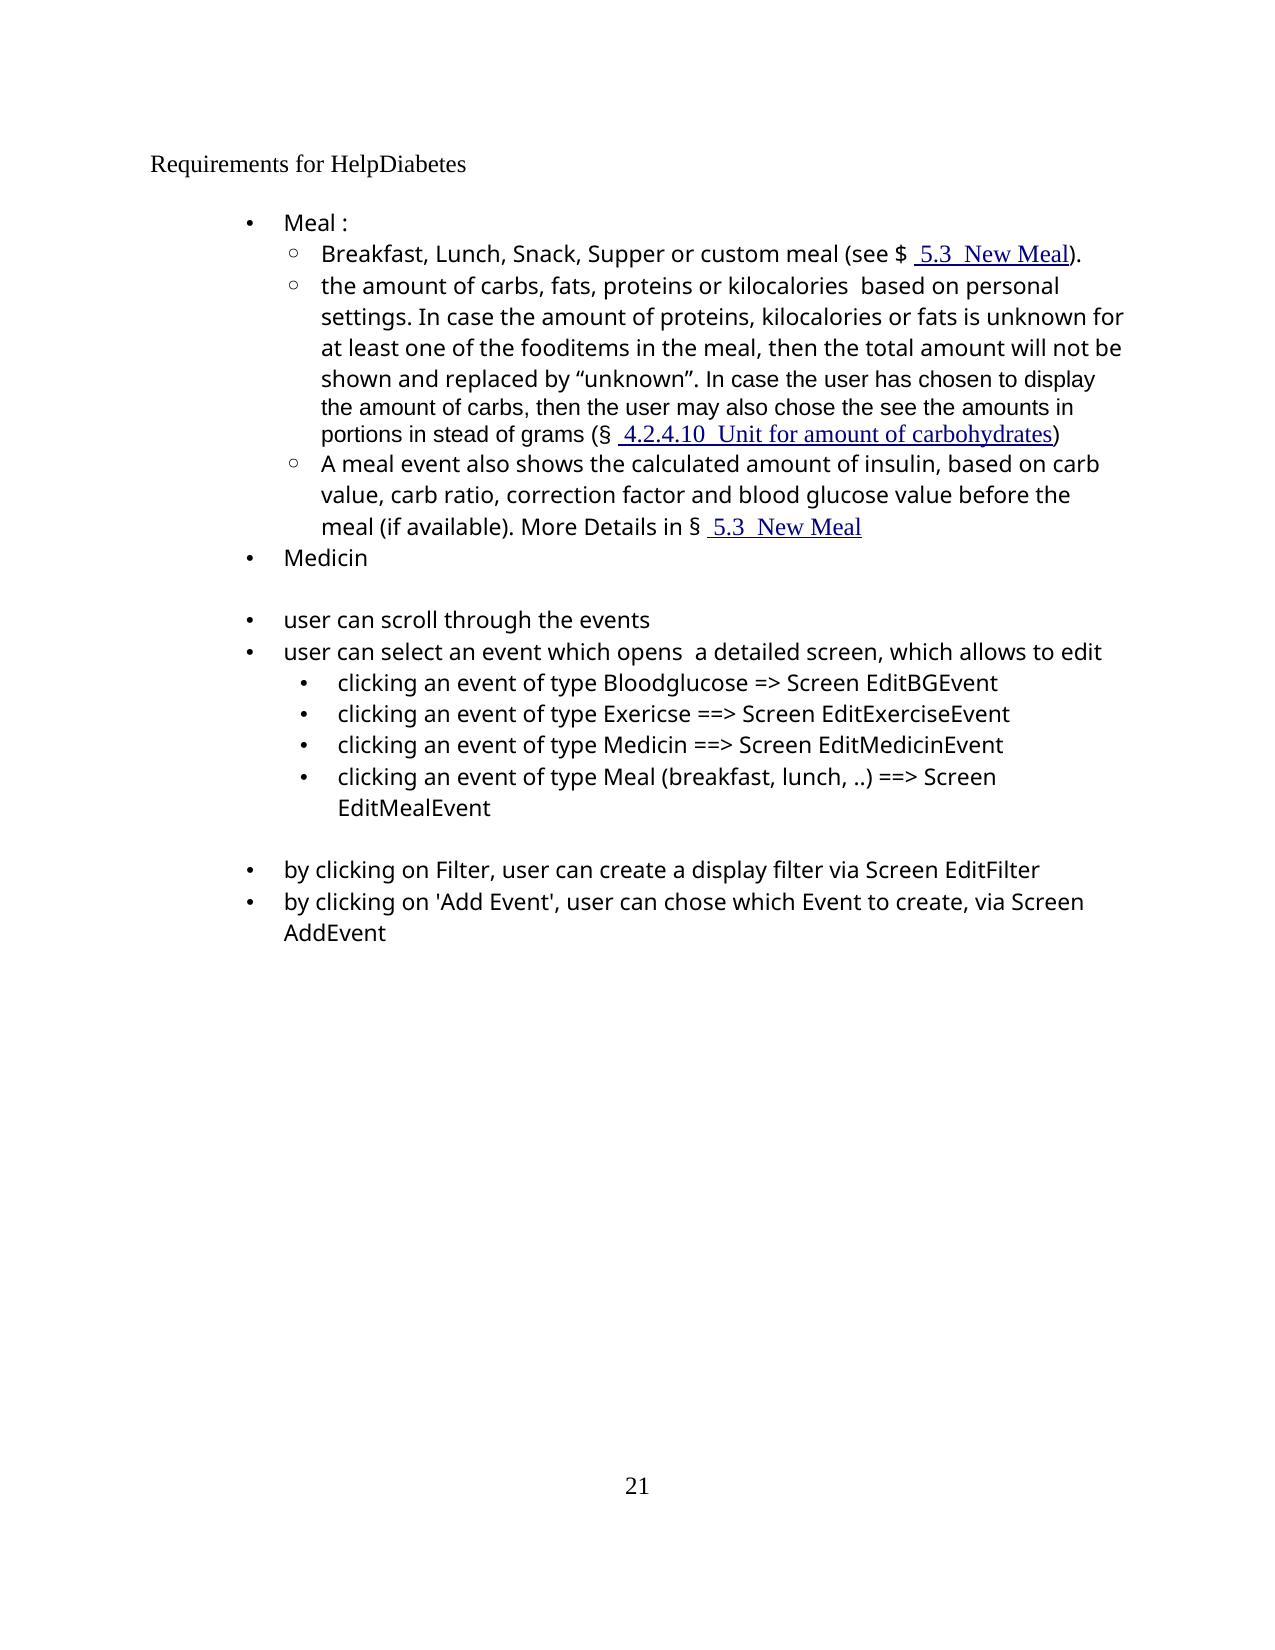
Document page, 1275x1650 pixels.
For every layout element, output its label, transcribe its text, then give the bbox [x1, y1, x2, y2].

list clicking an event of type Bloodglucose => Screen EditBGEvent [300, 667, 1125, 698]
list user can select an event which opens a detailed screen, which allows to edit [246, 636, 1125, 667]
list clicking an event of type Exericse ==> Screen EditExerciseEvent [300, 698, 1125, 729]
list A meal event also shows the calculated amount of insulin, based on carb value, carb ratio, correction factor and blood glucose value before the meal (if available). More Details in § 5.3 New Meal [283, 448, 1125, 542]
list by clicking on Filter, user can create a display filter via Screen EditFilter [246, 854, 1125, 886]
list Meal : [246, 207, 1125, 238]
list user can scroll through the events [246, 604, 1125, 636]
list clicking an event of type Medicin ==> Screen EditMedicinEvent [300, 729, 1125, 761]
list Breakfast, Lunch, Snack, Supper or custom meal (see $ 5.3 New Meal). [283, 238, 1125, 270]
list Medicin [246, 542, 1125, 573]
list by clicking on 'Add Event', user can chose which Event to create, via Screen AddEvent [246, 886, 1125, 948]
list clicking an event of type Meal (breakfast, lunch, ..) ==> Screen EditMealEvent [300, 761, 1125, 823]
list the amount of carbs, fats, proteins or kilocalories based on personal settings. In case the amount of proteins, kilocalories or fats is unknown for at least one of the fooditems in the meal, then the total amount will not be shown and replaced by “unknown”. In case the user has chosen to display the amount of carbs, then the user may also chose the see the amounts in portions in stead of grams (§ 4.2.4.10 Unit for amount of carbohydrates) [283, 270, 1125, 448]
